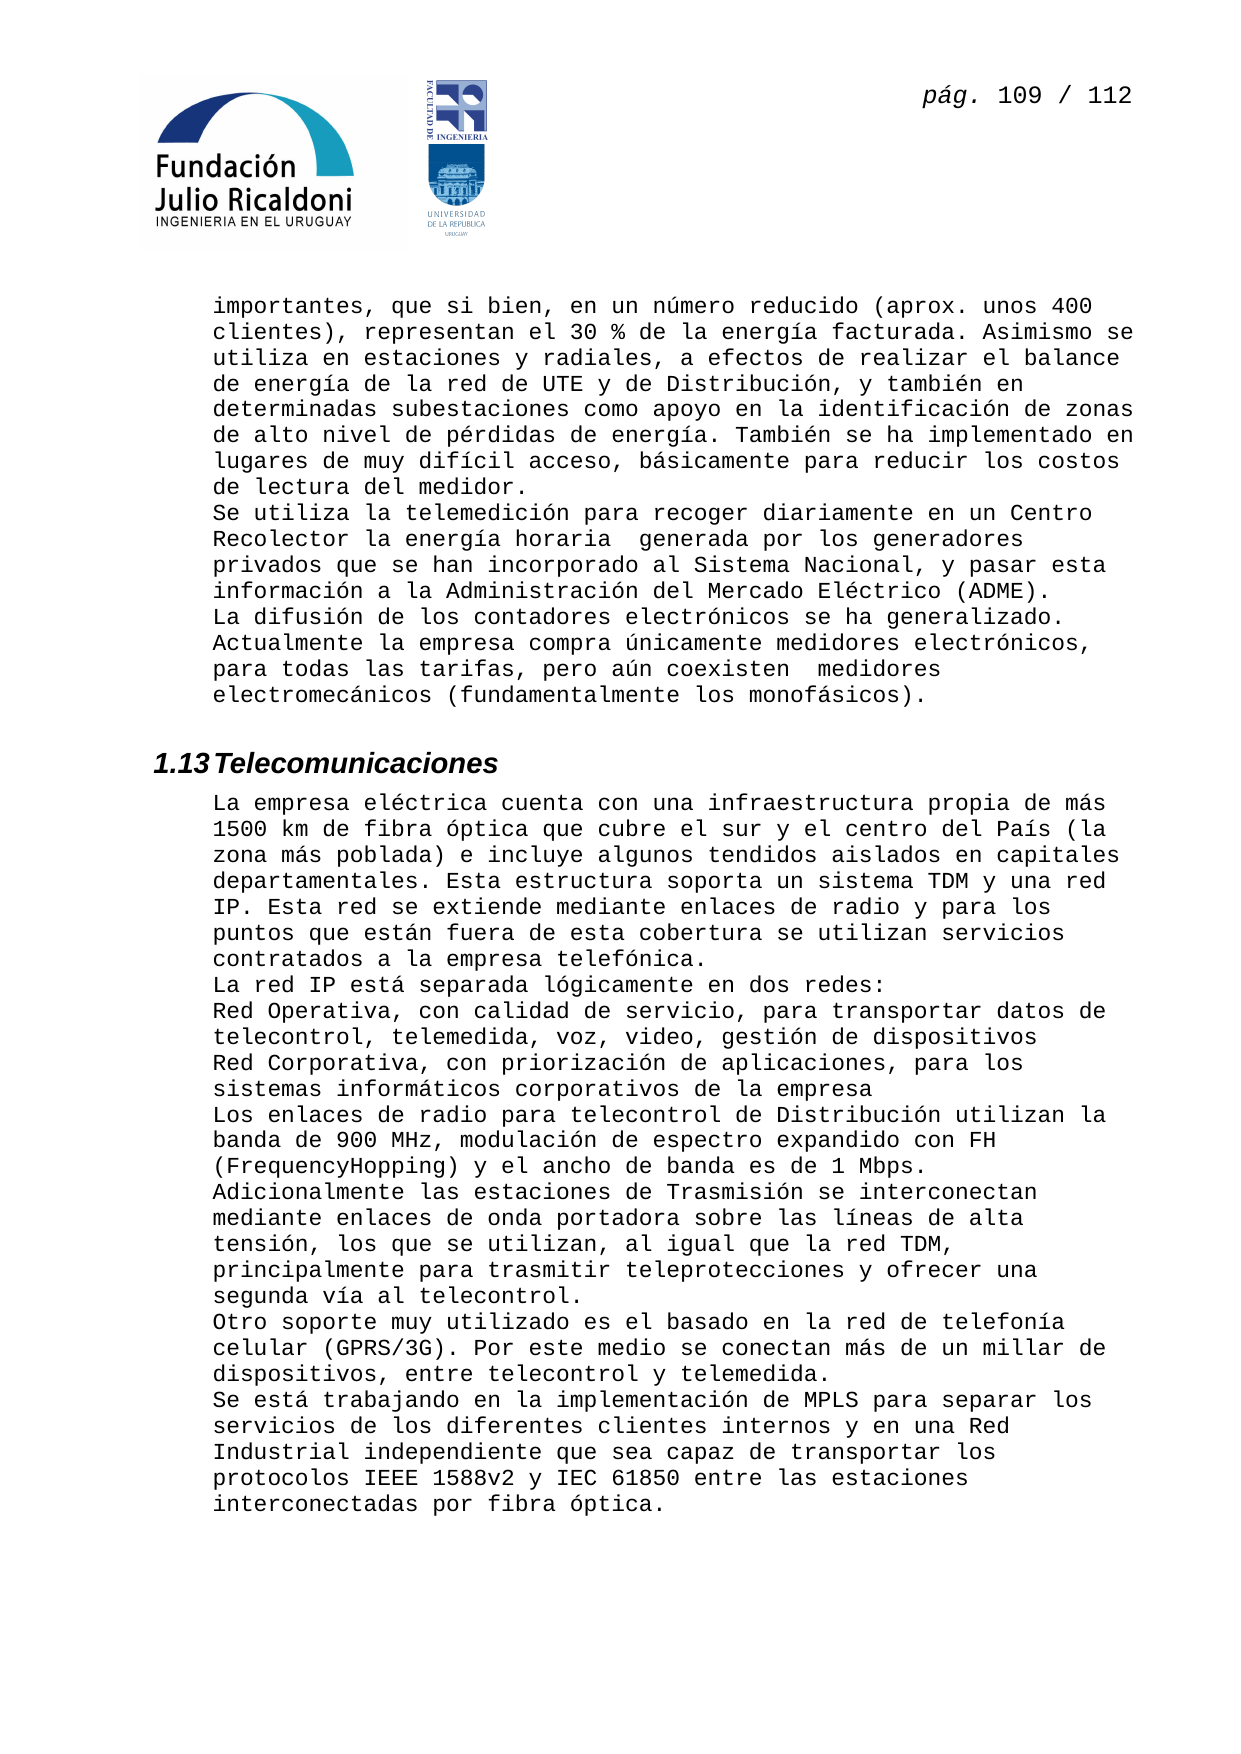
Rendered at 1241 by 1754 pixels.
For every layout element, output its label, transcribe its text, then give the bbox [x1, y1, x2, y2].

text Se utiliza la telemedición para recoger diariamente en un Centro Recolector la energía horaria generada por los generadores privados que se han incorporado al Sistema Nacional, y pasar esta información a la Administración del Mercado Eléctrico (ADME). [212, 502, 1139, 605]
text importantes, que si bien, en un número reducido (aprox. unos 400 clientes), representan el 30 % de la energía facturada. Asimismo se utiliza en estaciones y radiales, a efectos de realizar el balance de energía de la red de UTE y de Distribución, y también en determinadas subestaciones como apoyo en la identificación de zonas de alto nivel de pérdidas de energía. También se ha implementado en lugares de muy difícil acceso, básicamente para reducir los costos de lectura del medidor. [212, 294, 1139, 502]
text Se está trabajando en la implementación de MPLS para separar los servicios de los diferentes clientes internos y en una Red Industrial independiente que sea capaz de transportar los protocolos IEEE 1588v2 y IEC 61850 entre las estaciones interconectadas por fibra óptica. [212, 1388, 1139, 1518]
text La difusión de los contadores electrónicos se ha generalizado. Actualmente la empresa compra únicamente medidores electrónicos, para todas las tarifas, pero aún coexisten medidores electromecánicos (fundamentalmente los monofásicos). [212, 605, 1139, 709]
text Los enlaces de radio para telecontrol de Distribución utilizan la banda de 900 MHz, modulación de espectro expandido con FH (FrequencyHopping) y el ancho de banda es de 1 Mbps. [212, 1103, 1139, 1181]
text La empresa eléctrica cuenta con una infraestructura propia de más 1500 km de fibra óptica que cubre el sur y el centro del País (la zona más poblada) e incluye algunos tendidos aislados en capitales departamentales. Esta estructura soporta un sistema TDM y una red IP. Esta red se extiende mediante enlaces de radio y para los puntos que están fuera de esta cobertura se utilizan servicios contratados a la empresa telefónica. [212, 792, 1139, 973]
picture [428, 144, 485, 236]
text Adicionalmente las estaciones de Trasmisión se interconectan mediante enlaces de onda portadora sobre las líneas de alta tensión, los que se utilizan, al igual que la red TDM, principalmente para trasmitir teleprotecciones y ofrecer una segunda vía al telecontrol. [212, 1181, 1139, 1310]
text Red Corporativa, con priorización de aplicaciones, para los sistemas informáticos corporativos de la empresa [212, 1051, 1139, 1103]
text La red IP está separada lógicamente en dos redes: [212, 973, 1139, 999]
picture [427, 80, 488, 140]
subtitle Telecomunicaciones [153, 746, 1139, 779]
text Red Operativa, con calidad de servicio, para transportar datos de telecontrol, telemedida, voz, video, gestión de dispositivos [212, 999, 1139, 1051]
picture [139, 74, 407, 250]
text Otro soporte muy utilizado es el basado en la red de telefonía celular (GPRS/3G). Por este medio se conectan más de un millar de dispositivos, entre telecontrol y telemedida. [212, 1310, 1139, 1388]
